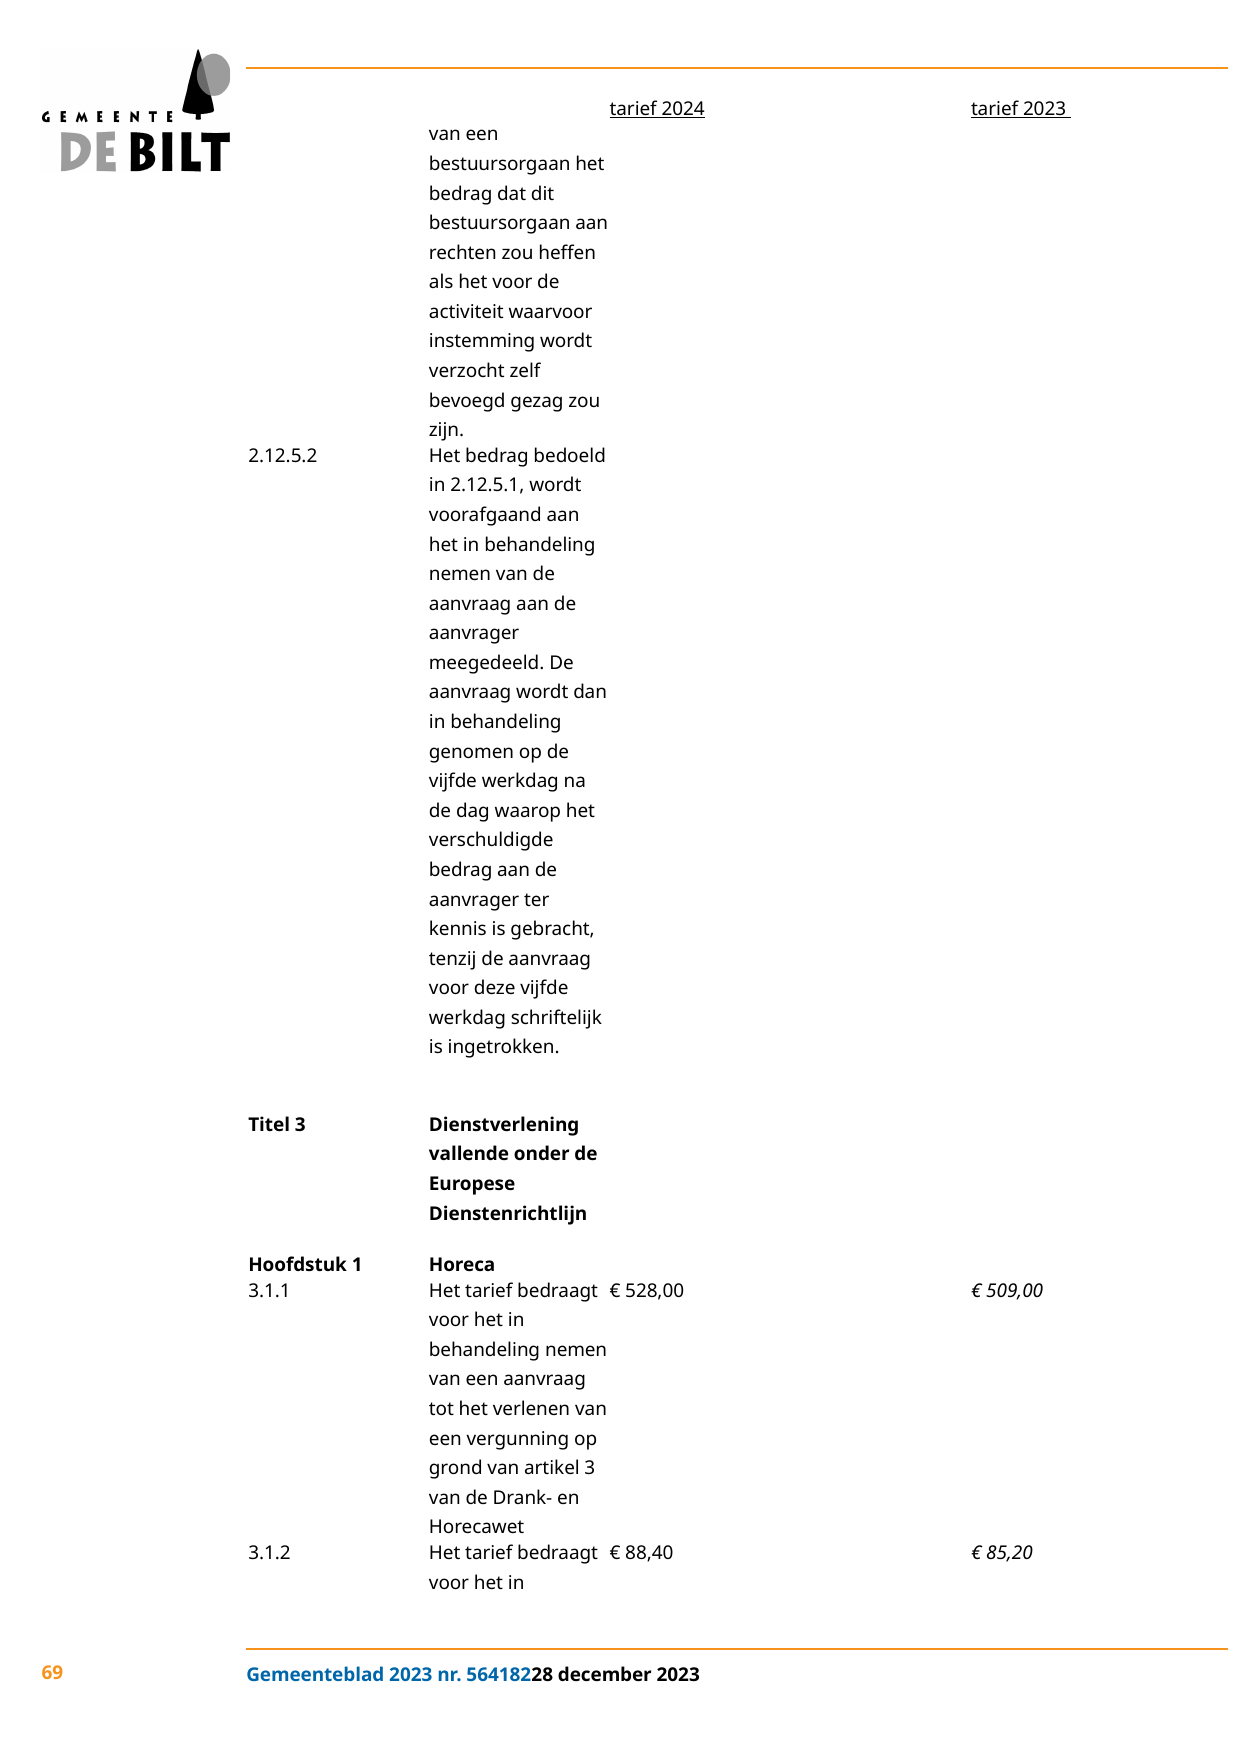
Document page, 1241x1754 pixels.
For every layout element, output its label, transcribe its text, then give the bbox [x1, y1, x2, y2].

table_cell [248, 1060, 429, 1085]
table_cell Horeca [429, 1251, 609, 1277]
table_cell [248, 121, 429, 442]
table_cell [971, 1060, 1152, 1085]
table_cell [609, 1085, 971, 1111]
table_cell [971, 1225, 1152, 1251]
picture [41, 47, 231, 172]
table_header [248, 95, 429, 121]
table_cell [429, 1225, 609, 1251]
table_cell Het tarief bedraagt voor het in [429, 1539, 609, 1594]
table_cell [429, 1060, 609, 1085]
table_header tarief 2024 [609, 95, 971, 121]
table_cell € 88,40 [609, 1539, 971, 1594]
table_cell [609, 1111, 971, 1225]
table_cell 3.1.1 [248, 1277, 429, 1539]
table_cell [971, 1111, 1152, 1225]
table_cell [971, 442, 1152, 1059]
table_cell [609, 1251, 971, 1277]
table_cell [609, 442, 971, 1059]
table_cell [971, 1085, 1152, 1111]
table_cell [248, 1085, 429, 1111]
table_cell € 85,20 [971, 1539, 1152, 1594]
table_cell [429, 1085, 609, 1111]
table_cell Het bedrag bedoeld in 2.12.5.1, wordt voorafgaand aan het in behandeling nemen van de aanvraag aan de aanvrager meegedeeld. De aanvraag wordt dan in behandeling genomen op de vijfde werkdag na de dag waarop het verschuldigde bedrag aan de aanvrager ter kennis is gebracht, tenzij de aanvraag voor deze vijfde werkdag schriftelijk is ingetrokken. [429, 442, 609, 1059]
table_cell [971, 1251, 1152, 1277]
table_cell 2.12.5.2 [248, 442, 429, 1059]
table_cell Titel 3 [248, 1111, 429, 1225]
table_cell Het tarief bedraagt voor het in behandeling nemen van een aanvraag tot het verlenen van een vergunning op grond van artikel 3 van de Drank- en Horecawet [429, 1277, 609, 1539]
table_cell [609, 1225, 971, 1251]
table_cell € 528,00 [609, 1277, 971, 1539]
table_header [429, 95, 609, 121]
table_cell Hoofdstuk 1 [248, 1251, 429, 1277]
table_header tarief 2023 [971, 95, 1152, 121]
table_cell van een bestuursorgaan het bedrag dat dit bestuursorgaan aan rechten zou heffen als het voor de activiteit waarvoor instemming wordt verzocht zelf bevoegd gezag zou zijn. [429, 121, 609, 442]
table_cell Dienstverlening vallende onder de Europese Dienstenrichtlijn [429, 1111, 609, 1225]
table_cell [609, 121, 971, 442]
table_cell € 509,00 [971, 1277, 1152, 1539]
table_cell [248, 1225, 429, 1251]
table_cell [609, 1060, 971, 1085]
table_cell [971, 121, 1152, 442]
table_cell 3.1.2 [248, 1539, 429, 1594]
